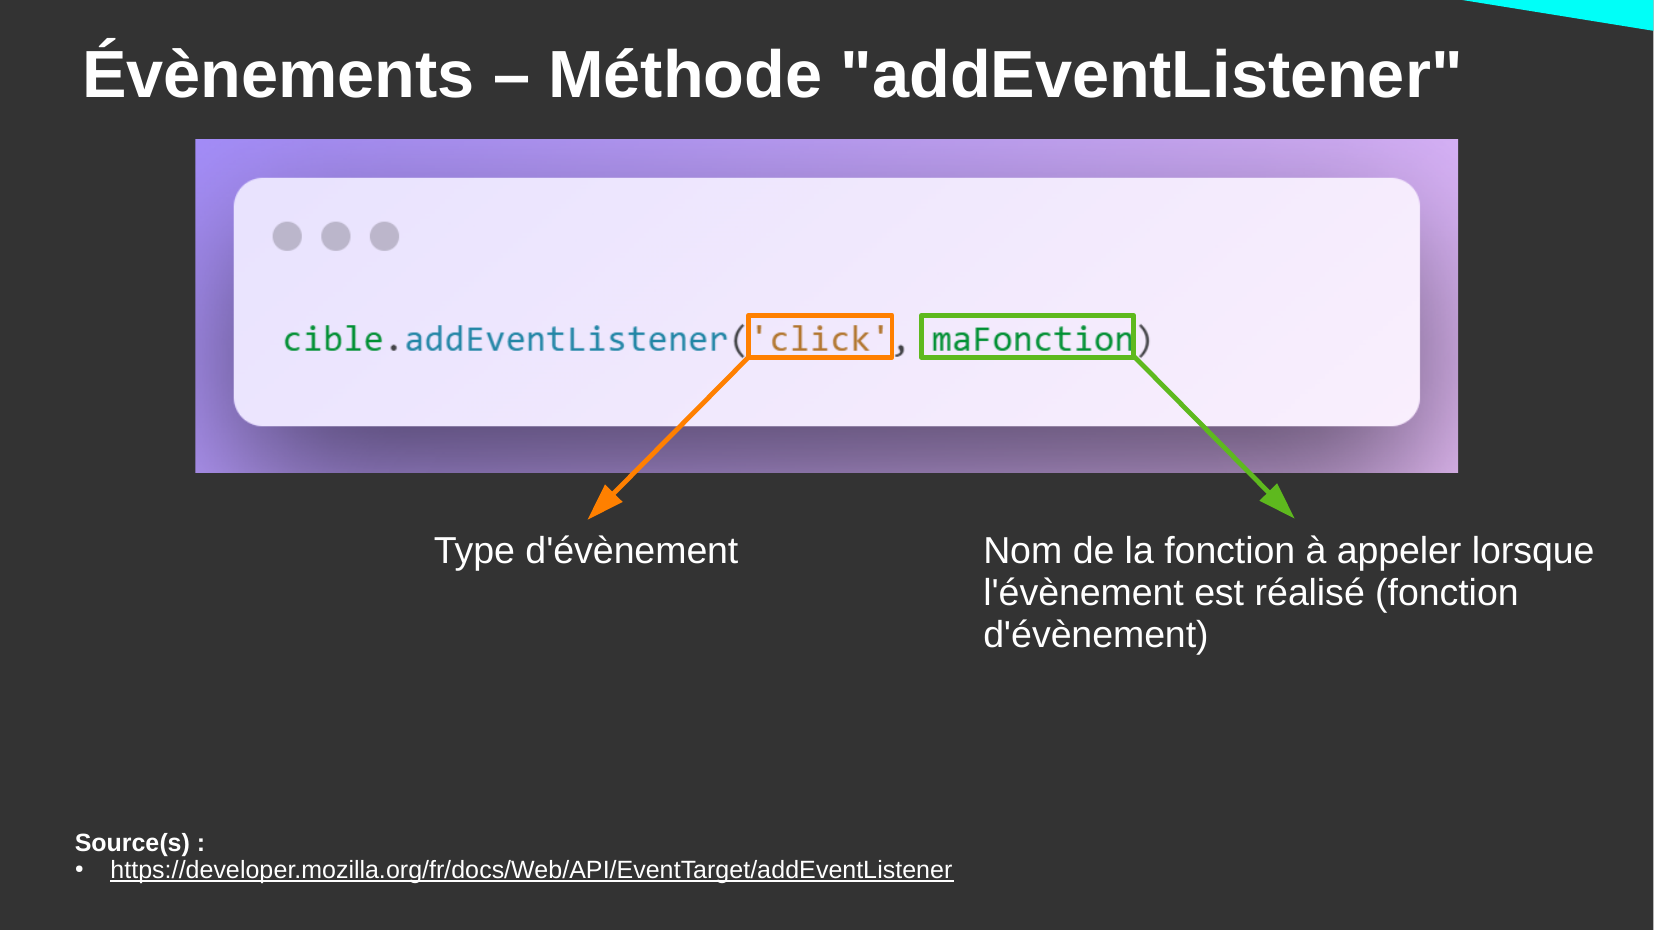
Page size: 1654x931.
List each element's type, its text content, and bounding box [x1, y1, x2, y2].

title Évènements – Méthode "addEventListener" [82, 37, 1571, 114]
text_box Source(s) : https://developer.mozilla.org/fr/docs/Web/API/EventTarget/addEventListener [60, 820, 1583, 892]
picture [924, 318, 1131, 355]
text_box Nom de la fonction à appeler lorsque l'évènement est réalisé (fonction d'évènement) [968, 521, 1630, 663]
text_box [1462, 0, 1654, 31]
picture [751, 318, 890, 355]
picture [195, 139, 1459, 473]
text_box Type d'évènement [419, 521, 756, 579]
